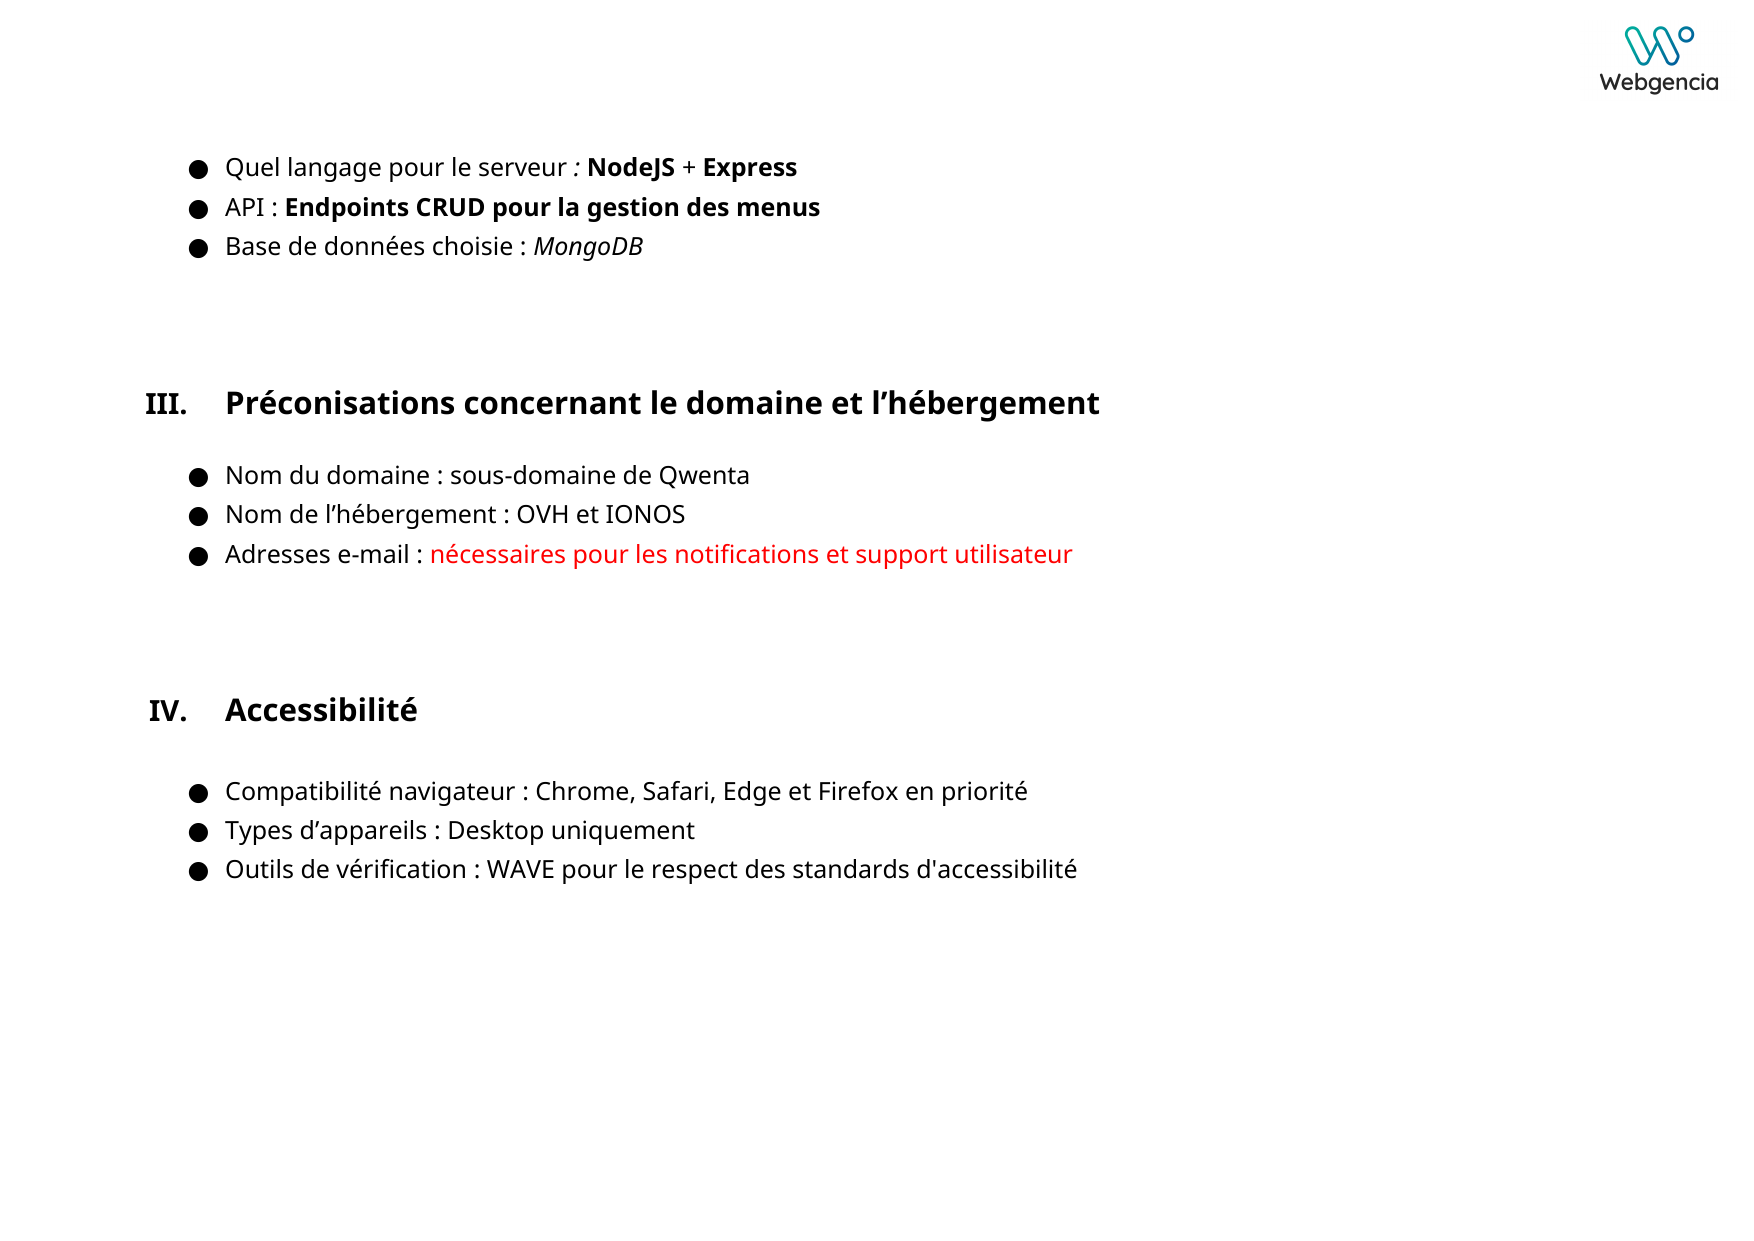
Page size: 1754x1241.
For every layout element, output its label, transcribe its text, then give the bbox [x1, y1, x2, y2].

list Types d’appareils : Desktop uniquement [187, 813, 1604, 847]
list Nom du domaine : sous-domaine de Qwenta [187, 458, 1604, 492]
subtitle Accessibilité [187, 688, 1604, 773]
list Adresses e-mail : nécessaires pour les notifications et support utilisateur [187, 536, 1604, 609]
list Compatibilité navigateur : Chrome, Safari, Edge et Firefox en priorité [187, 773, 1604, 808]
list Base de données choisie : MongoDB [187, 228, 1604, 293]
subtitle Préconisations concernant le domaine et l’hébergement [187, 381, 1604, 424]
list API : Endpoints CRUD pour la gestion des menus [187, 189, 1604, 223]
list Quel langage pour le serveur : NodeJS + Express [187, 150, 1604, 184]
picture [1580, 20, 1739, 101]
list Nom de l’hébergement : OVH et IONOS [187, 497, 1604, 531]
list Outils de vérification : WAVE pour le respect des standards d'accessibilité [187, 852, 1604, 925]
